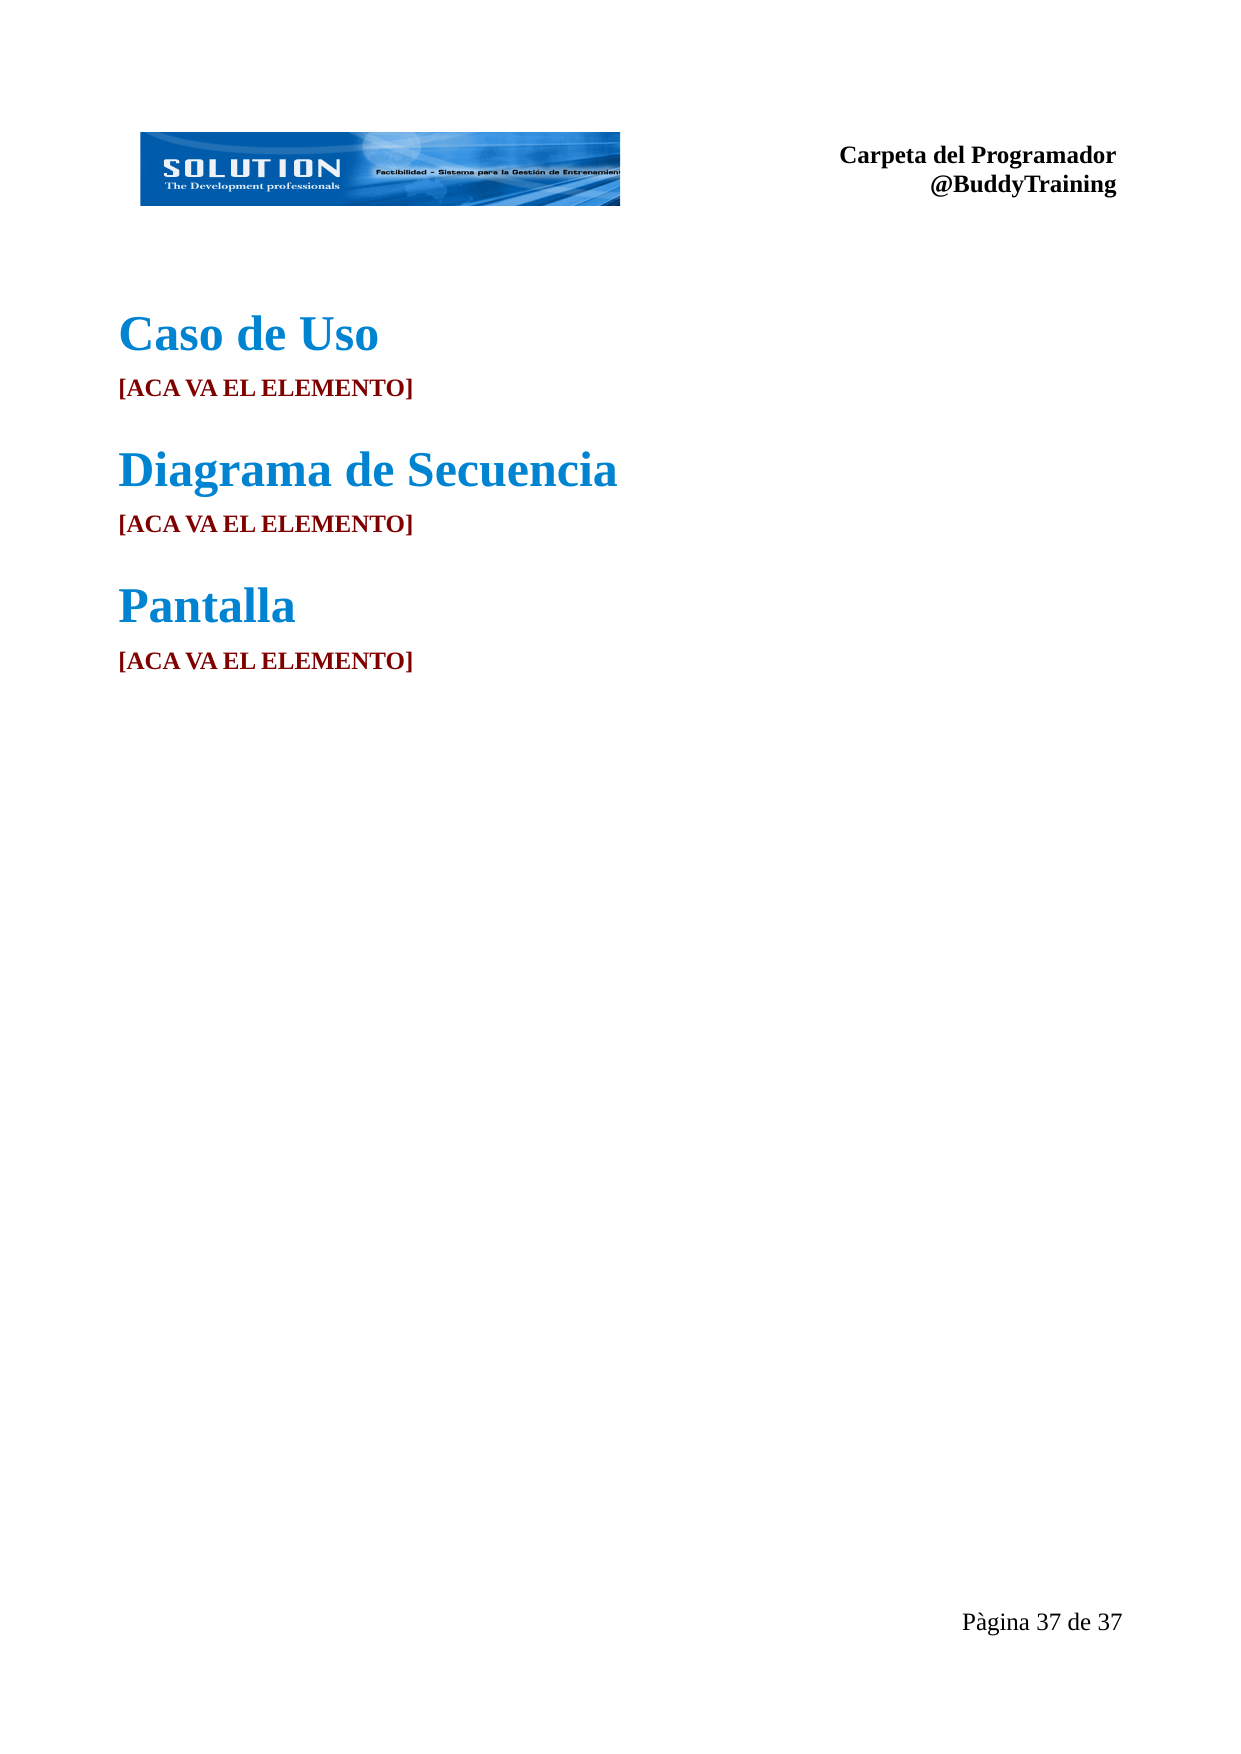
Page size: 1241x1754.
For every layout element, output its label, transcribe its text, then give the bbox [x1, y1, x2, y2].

picture [140, 132, 621, 206]
text [ACA VA EL ELEMENTO] [118, 373, 1122, 402]
subtitle Caso de Uso [118, 303, 1122, 361]
subtitle Diagrama de Secuencia [118, 439, 1122, 497]
text [ACA VA EL ELEMENTO] [118, 509, 1122, 538]
text [ACA VA EL ELEMENTO] [118, 646, 1122, 674]
subtitle Pantalla [118, 576, 1122, 633]
